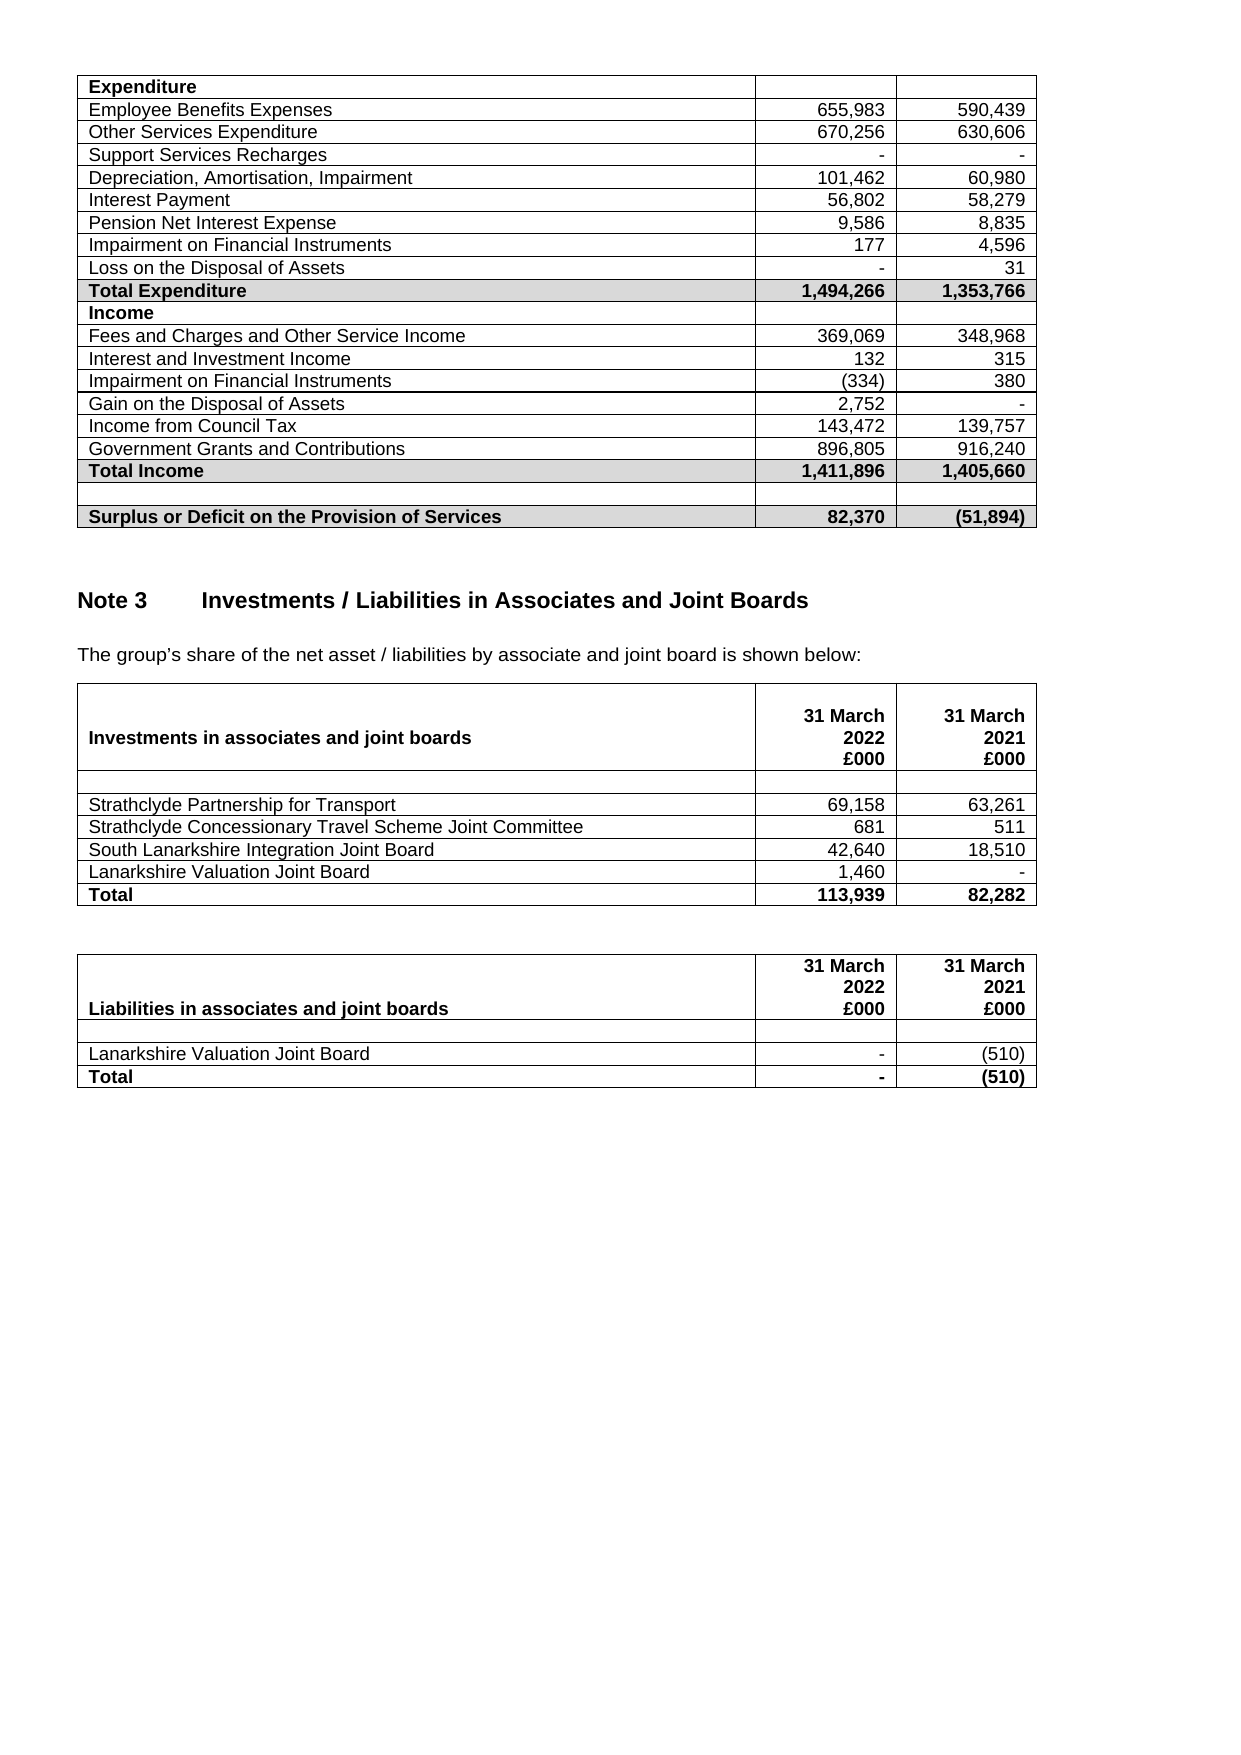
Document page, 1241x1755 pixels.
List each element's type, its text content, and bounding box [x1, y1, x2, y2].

table_cell 1,411,896 [756, 460, 896, 482]
table_cell [897, 302, 1036, 324]
table_cell 82,282 [897, 884, 1036, 905]
table_cell 42,640 [756, 839, 896, 860]
table_cell - [756, 144, 896, 165]
table_cell 69,158 [756, 794, 896, 815]
table_cell 4,596 [897, 234, 1036, 256]
table_cell Pension Net Interest Expense [78, 212, 755, 233]
text The group’s share of the net asset / liabilities by associate and joint board is shown below: [77, 623, 1163, 666]
table_cell [756, 76, 896, 98]
table_cell 60,980 [897, 166, 1036, 188]
subtitle Note 3 Investments / Liabilities in Associates and Joint Boards [77, 587, 1163, 614]
table_cell Strathclyde Partnership for Transport [78, 794, 755, 815]
table_cell 2,752 [756, 393, 896, 414]
table_cell [756, 1020, 896, 1042]
table_cell 348,968 [897, 325, 1036, 346]
table_cell Employee Benefits Expenses [78, 99, 755, 120]
table_cell 896,805 [756, 438, 896, 459]
table_cell - [756, 1066, 896, 1087]
table_cell 380 [897, 370, 1036, 391]
table_cell 369,069 [756, 325, 896, 346]
table_cell [897, 1020, 1036, 1042]
table_cell Gain on the Disposal of Assets [78, 393, 755, 414]
table_cell 511 [897, 816, 1036, 838]
table_cell Interest and Investment Income [78, 347, 755, 369]
table_cell - [897, 144, 1036, 165]
table_cell (510) [897, 1043, 1036, 1064]
table_cell 113,939 [756, 884, 896, 905]
table_cell 681 [756, 816, 896, 838]
table_cell [78, 771, 755, 792]
table_cell 655,983 [756, 99, 896, 120]
table_cell Total Income [78, 460, 755, 482]
table_header 31 March 2022 £000 [756, 684, 896, 770]
table_cell [897, 76, 1036, 98]
table_cell 630,606 [897, 121, 1036, 143]
table_cell Loss on the Disposal of Assets [78, 257, 755, 278]
table_cell Depreciation, Amortisation, Impairment [78, 166, 755, 188]
table_cell 132 [756, 347, 896, 369]
table_cell [78, 483, 755, 504]
table_cell 82,370 [756, 506, 896, 527]
table_cell 1,494,266 [756, 280, 896, 301]
table_cell 315 [897, 347, 1036, 369]
table_cell Government Grants and Contributions [78, 438, 755, 459]
table_cell [897, 771, 1036, 792]
table_cell (51,894) [897, 506, 1036, 527]
table_cell Total [78, 1066, 755, 1087]
table_cell 1,353,766 [897, 280, 1036, 301]
table_cell 590,439 [897, 99, 1036, 120]
table_cell Interest Payment [78, 189, 755, 211]
table_cell [756, 483, 896, 504]
table_cell Impairment on Financial Instruments [78, 234, 755, 256]
table_cell South Lanarkshire Integration Joint Board [78, 839, 755, 860]
table_cell [897, 483, 1036, 504]
table_cell Income from Council Tax [78, 415, 755, 437]
table_cell - [756, 1043, 896, 1064]
table_header Liabilities in associates and joint boards [78, 955, 755, 1019]
table_cell Support Services Recharges [78, 144, 755, 165]
table_cell 31 [897, 257, 1036, 278]
table_cell 8,835 [897, 212, 1036, 233]
table_cell - [897, 393, 1036, 414]
table_cell 139,757 [897, 415, 1036, 437]
table_cell 18,510 [897, 839, 1036, 860]
table_header 31 March 2021 £000 [897, 684, 1036, 770]
table_cell [78, 1020, 755, 1042]
table_cell 101,462 [756, 166, 896, 188]
table_cell (334) [756, 370, 896, 391]
table_cell 670,256 [756, 121, 896, 143]
table_cell 56,802 [756, 189, 896, 211]
table_cell Total Expenditure [78, 280, 755, 301]
table_cell 916,240 [897, 438, 1036, 459]
table_cell Fees and Charges and Other Service Income [78, 325, 755, 346]
table_header 31 March 2021 £000 [897, 955, 1036, 1019]
table_cell Impairment on Financial Instruments [78, 370, 755, 391]
table_cell 1,460 [756, 861, 896, 883]
table_header Investments in associates and joint boards [78, 684, 755, 770]
table_header 31 March 2022 £000 [756, 955, 896, 1019]
table_cell Other Services Expenditure [78, 121, 755, 143]
table_cell Lanarkshire Valuation Joint Board [78, 861, 755, 883]
table_cell Strathclyde Concessionary Travel Scheme Joint Committee [78, 816, 755, 838]
table_cell - [897, 861, 1036, 883]
table_cell Expenditure [78, 76, 755, 98]
table_cell - [756, 257, 896, 278]
table_cell Lanarkshire Valuation Joint Board [78, 1043, 755, 1064]
table_cell Total [78, 884, 755, 905]
table_cell 58,279 [897, 189, 1036, 211]
table_cell (510) [897, 1066, 1036, 1087]
table_cell Surplus or Deficit on the Provision of Services [78, 506, 755, 527]
table_cell 177 [756, 234, 896, 256]
table_cell 9,586 [756, 212, 896, 233]
table_cell Income [78, 302, 755, 324]
table_cell [756, 771, 896, 792]
table_cell 63,261 [897, 794, 1036, 815]
table_cell [756, 302, 896, 324]
table_cell 143,472 [756, 415, 896, 437]
table_cell 1,405,660 [897, 460, 1036, 482]
